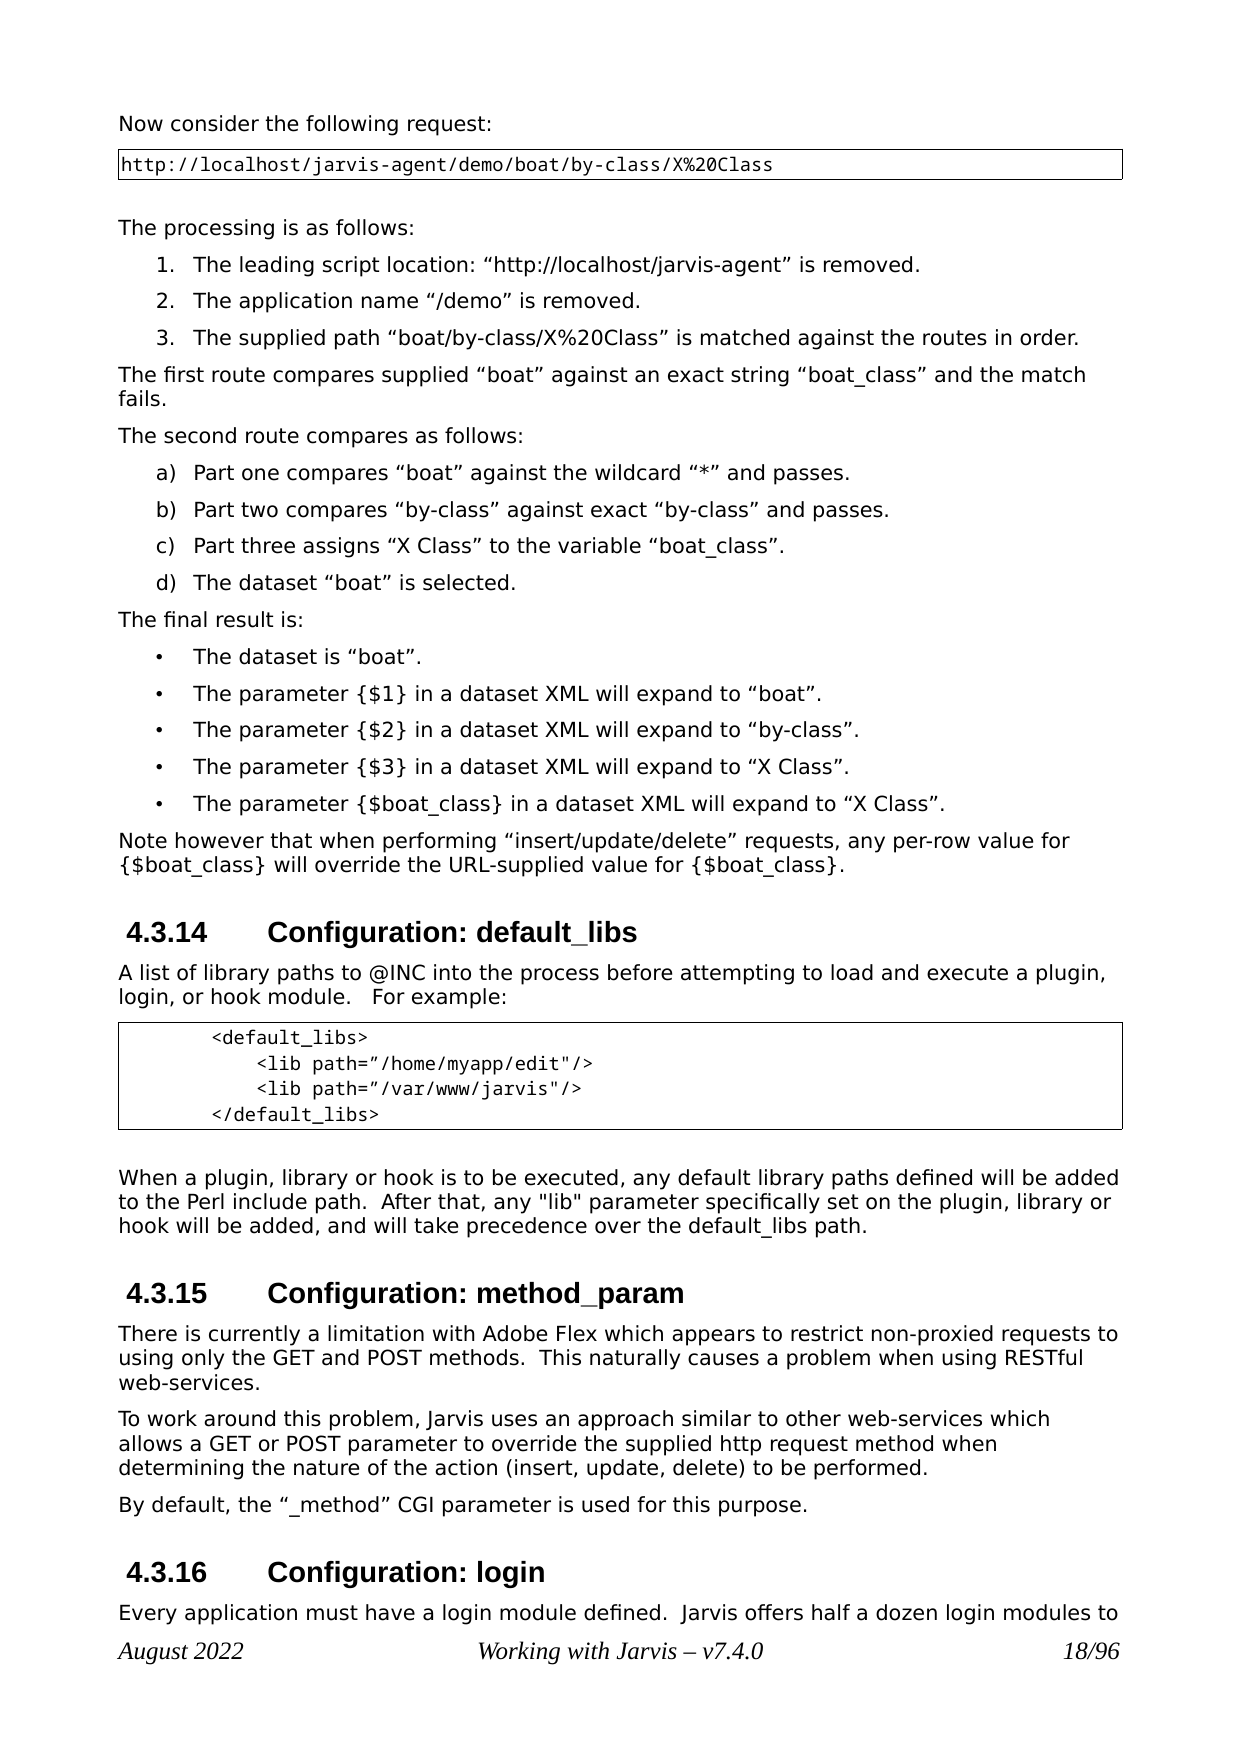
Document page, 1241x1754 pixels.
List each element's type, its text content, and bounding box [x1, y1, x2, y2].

text The first route compares supplied “boat” against an exact string “boat_class” and the match fails. [118, 363, 1122, 412]
text The final result is: [118, 608, 1122, 632]
list The dataset is “boat”. [156, 645, 1122, 669]
text To work around this problem, Jarvis uses an approach similar to other web-services which allows a GET or POST parameter to override the supplied http request method when determining the nature of the action (insert, update, delete) to be performed. [118, 1407, 1122, 1480]
list The leading script location: “http://localhost/jarvis-agent” is removed. [156, 253, 1122, 277]
text Now consider the following request: [118, 112, 1122, 136]
list Part two compares “by-class” against exact “by-class” and passes. [156, 498, 1122, 522]
subtitle Configuration: default_libs [118, 915, 1122, 948]
list The parameter {$2} in a dataset XML will expand to “by-class”. [156, 718, 1122, 743]
text </default_libs> [119, 1098, 1122, 1129]
list Part one compares “boat” against the wildcard “*” and passes. [156, 461, 1122, 485]
text The processing is as follows: [118, 216, 1122, 240]
list The supplied path “boat/by-class/X%20Class” is matched against the routes in order. [156, 326, 1122, 351]
list The parameter {$3} in a dataset XML will expand to “X Class”. [156, 755, 1122, 779]
list The parameter {$1} in a dataset XML will expand to “boat”. [156, 682, 1122, 706]
text Every application must have a login module defined. Jarvis offers half a dozen login modules to [118, 1601, 1122, 1625]
text http://localhost/jarvis-agent/demo/boat/by-class/X%20Class [119, 150, 1122, 179]
text <default_libs> [119, 1023, 1122, 1047]
list The application name “/demo” is removed. [156, 289, 1122, 314]
text <lib path=”/home/myapp/edit"/> [119, 1047, 1122, 1073]
text Note however that when performing “insert/update/delete” requests, any per-row value for {$boat_class} will override the URL-supplied value for {$boat_class}. [118, 829, 1122, 877]
text By default, the “_method” CGI parameter is used for this purpose. [118, 1493, 1122, 1517]
list The dataset “boat” is selected. [156, 571, 1122, 596]
text There is currently a limitation with Adobe Flex which appears to restrict non-proxied requests to using only the GET and POST methods. This naturally causes a problem when using RESTful web-services. [118, 1322, 1122, 1395]
list The parameter {$boat_class} in a dataset XML will expand to “X Class”. [156, 792, 1122, 816]
text When a plugin, library or hook is to be executed, any default library paths defined will be added to the Perl include path. After that, any "lib" parameter specifically set on the plugin, library or hook will be added, and will take precedence over the default_libs path. [118, 1166, 1122, 1239]
subtitle Configuration: method_param [118, 1276, 1122, 1310]
text <lib path=”/var/www/jarvis"/> [119, 1073, 1122, 1098]
text The second route compares as follows: [118, 424, 1122, 448]
subtitle Configuration: login [118, 1554, 1122, 1588]
list Part three assigns “X Class” to the variable “boat_class”. [156, 534, 1122, 559]
text A list of library paths to @INC into the process before attempting to load and execute a plugin, login, or hook module. For example: [118, 961, 1122, 1009]
